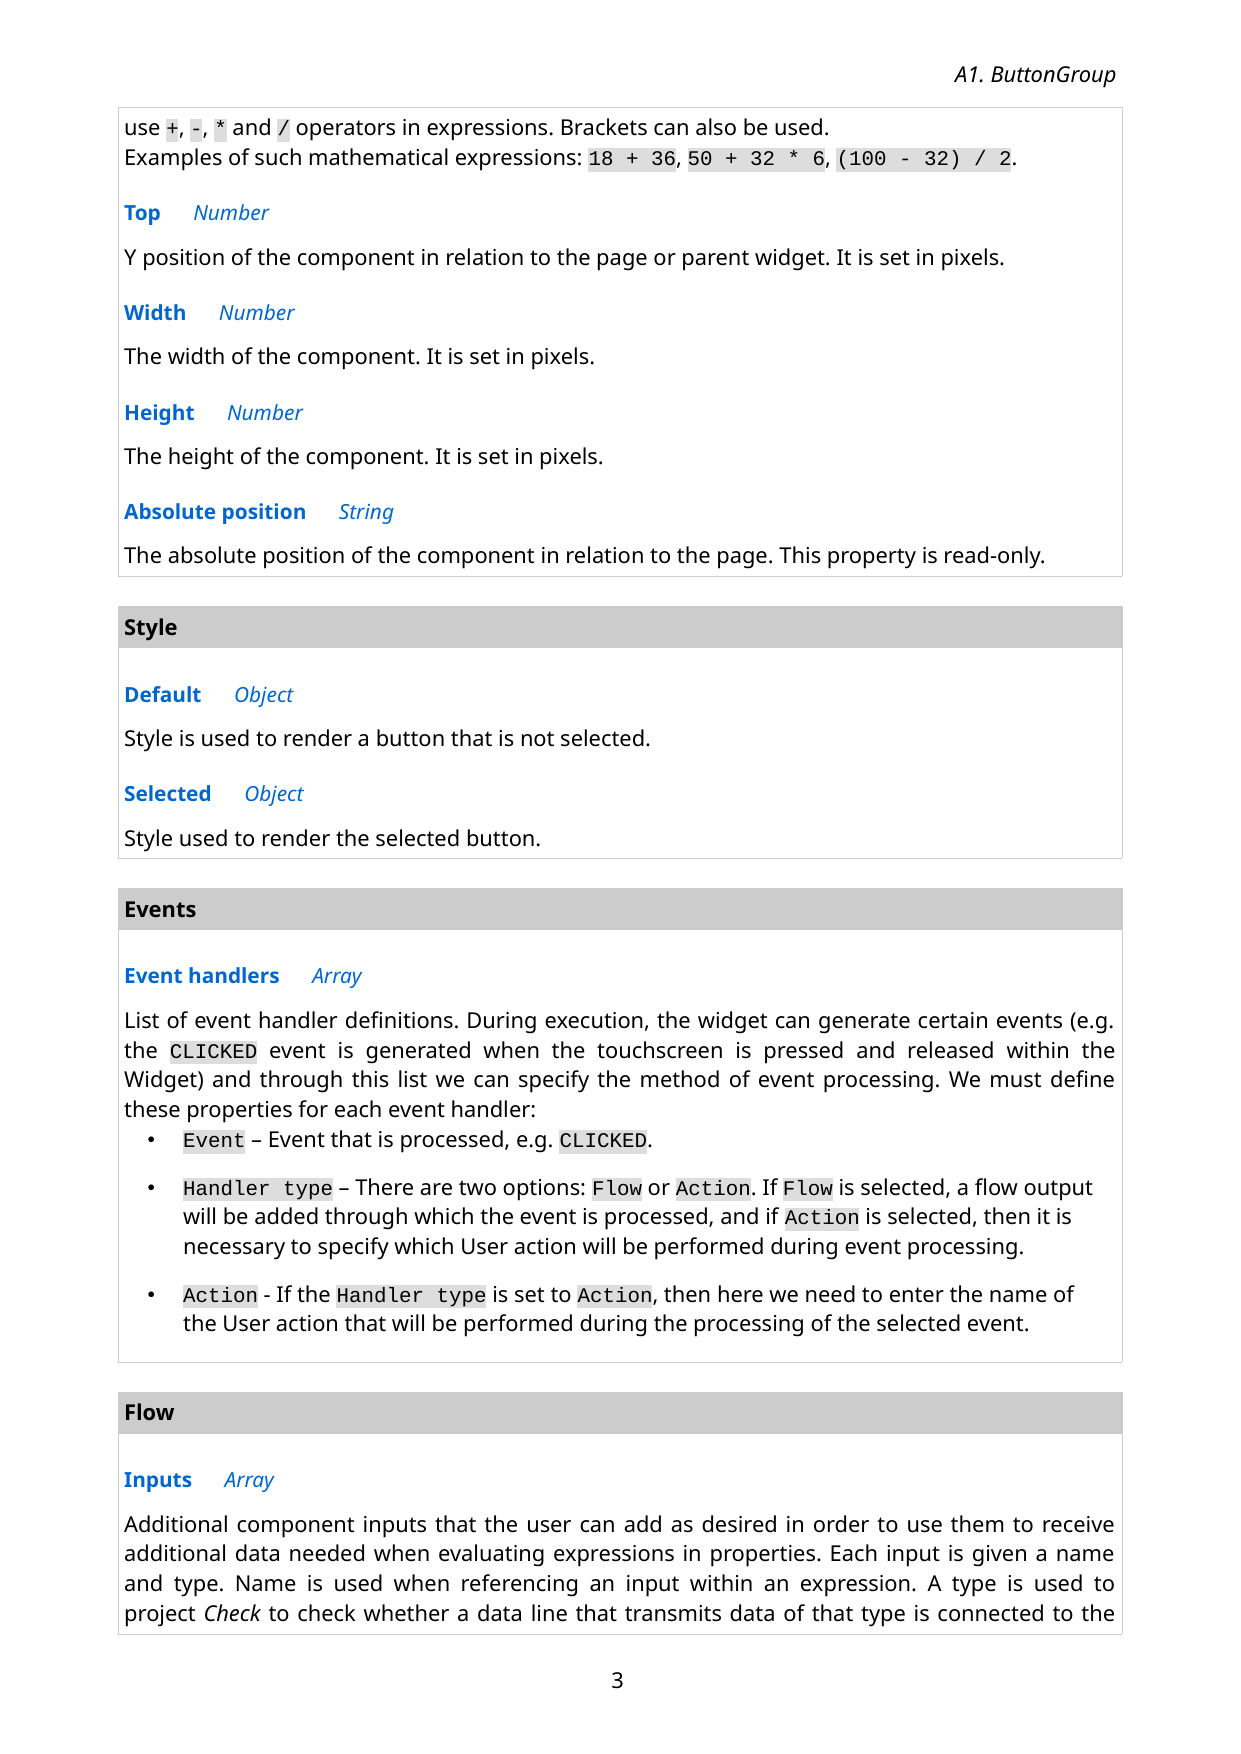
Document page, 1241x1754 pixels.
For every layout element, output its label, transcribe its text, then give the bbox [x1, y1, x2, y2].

table_header Flow [119, 1393, 1122, 1433]
table_cell Inputs Array Additional component inputs that the user can add as desired in order to use them to receive additional data needed when evaluating expressions in properties. Each input is given a name and type. Name is used when referencing an input within an expression. A type is used to project Check to check whether a data line that transmits data of that type is connected to the [119, 1434, 1122, 1633]
table_cell Event handlers Array List of event handler definitions. During execution, the widget can generate certain events (e.g. the CLICKED event is generated when the touchscreen is pressed and released within the Widget) and through this list we can specify the method of event processing. We must define these properties for each event handler: Event – Event that is processed, e.g. CLICKED. Handler type – There are two options: Flow or Action. If Flow is selected, a flow output will be added through which the event is processed, and if Action is selected, then it is necessary to specify which User action will be performed during event processing. Action - If the Handler type is set to Action, then here we need to enter the name of the User action that will be performed during the processing of the selected event. [119, 930, 1122, 1362]
table_header Style [119, 607, 1122, 647]
table_cell use +, -, * and / operators in expressions. Brackets can also be used. Examples of such mathematical expressions: 18 + 36, 50 + 32 * 6, (100 - 32) / 2. Top Number Y position of the component in relation to the page or parent widget. It is set in pixels. Width Number The width of the component. It is set in pixels. Height Number The height of the component. It is set in pixels. Absolute position String The absolute position of the component in relation to the page. This property is read-only. [119, 108, 1122, 576]
table_header Events [119, 889, 1122, 929]
table_cell Default Object Style is used to render a button that is not selected. Selected Object Style used to render the selected button. [119, 648, 1122, 858]
